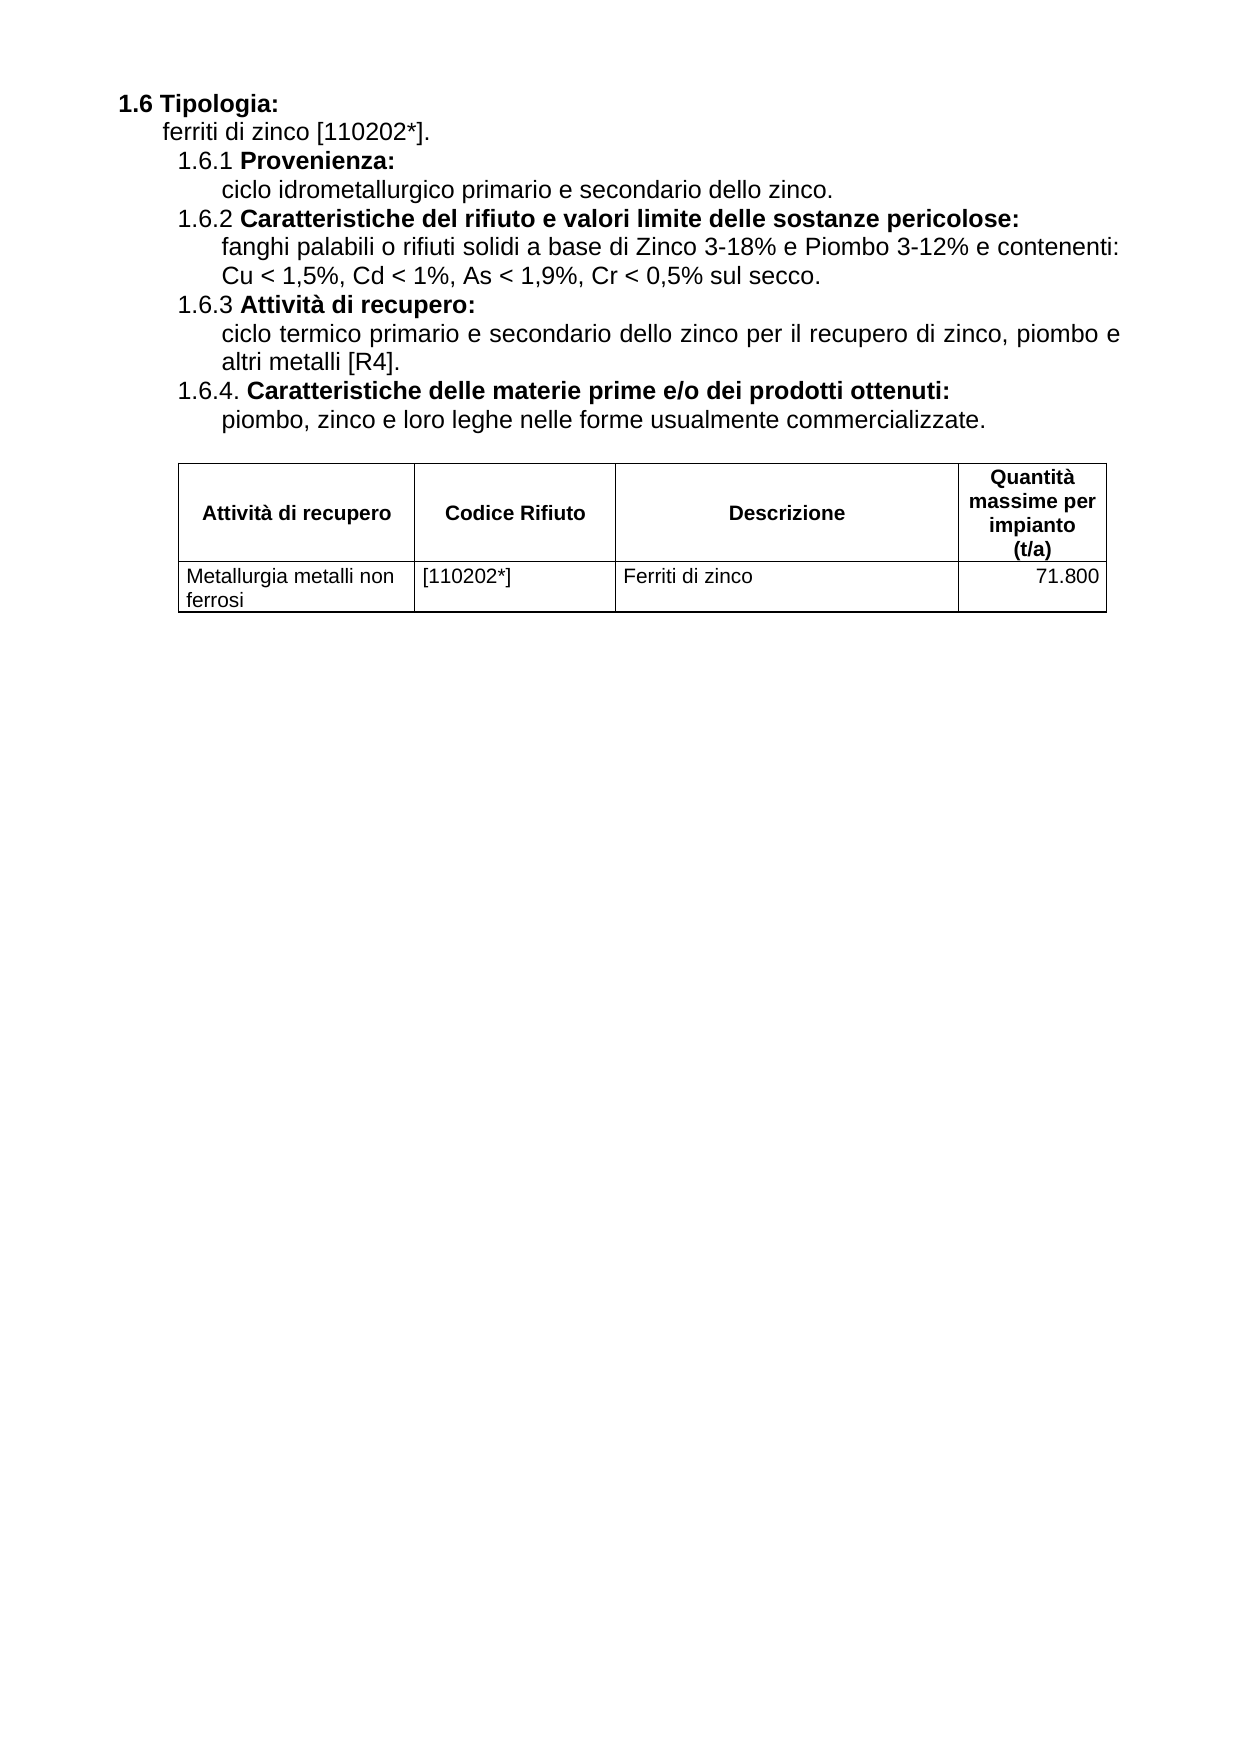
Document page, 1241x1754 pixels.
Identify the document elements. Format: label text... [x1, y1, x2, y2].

table_header Codice Rifiuto [415, 464, 615, 561]
text 1.6.1 Provenienza: [177, 146, 1122, 175]
text 1.6.2 Caratteristiche del rifiuto e valori limite delle sostanze pericolose: [177, 204, 1122, 232]
table_cell [110202*] [415, 562, 615, 611]
table_cell 71.800 [959, 562, 1106, 611]
text ciclo termico primario e secondario dello zinco per il recupero di zinco, piombo e altri metalli [R4]. [221, 319, 1122, 376]
table_header Descrizione [616, 464, 958, 561]
text fanghi palabili o rifiuti solidi a base di Zinco 3-18% e Piombo 3-12% e contenenti: Cu < 1,5%, Cd < 1%, As < 1,9%, Cr < 0,5% sul secco. [221, 232, 1122, 290]
text piombo, zinco e loro leghe nelle forme usualmente commercializzate. [221, 405, 1122, 434]
table_cell Ferriti di zinco [616, 562, 958, 611]
table_header Quantità massime per impianto (t/a) [959, 464, 1106, 561]
text ferriti di zinco [110202*]. [162, 117, 1122, 146]
text 1.6.3 Attività di recupero: [177, 290, 1122, 319]
table_header Attività di recupero [179, 464, 414, 561]
table_cell Metallurgia metalli non ferrosi [179, 562, 414, 611]
subtitle 1.6 Tipologia: [118, 89, 1122, 117]
text 1.6.4. Caratteristiche delle materie prime e/o dei prodotti ottenuti: [177, 376, 1122, 405]
text ciclo idrometallurgico primario e secondario dello zinco. [221, 175, 1122, 204]
